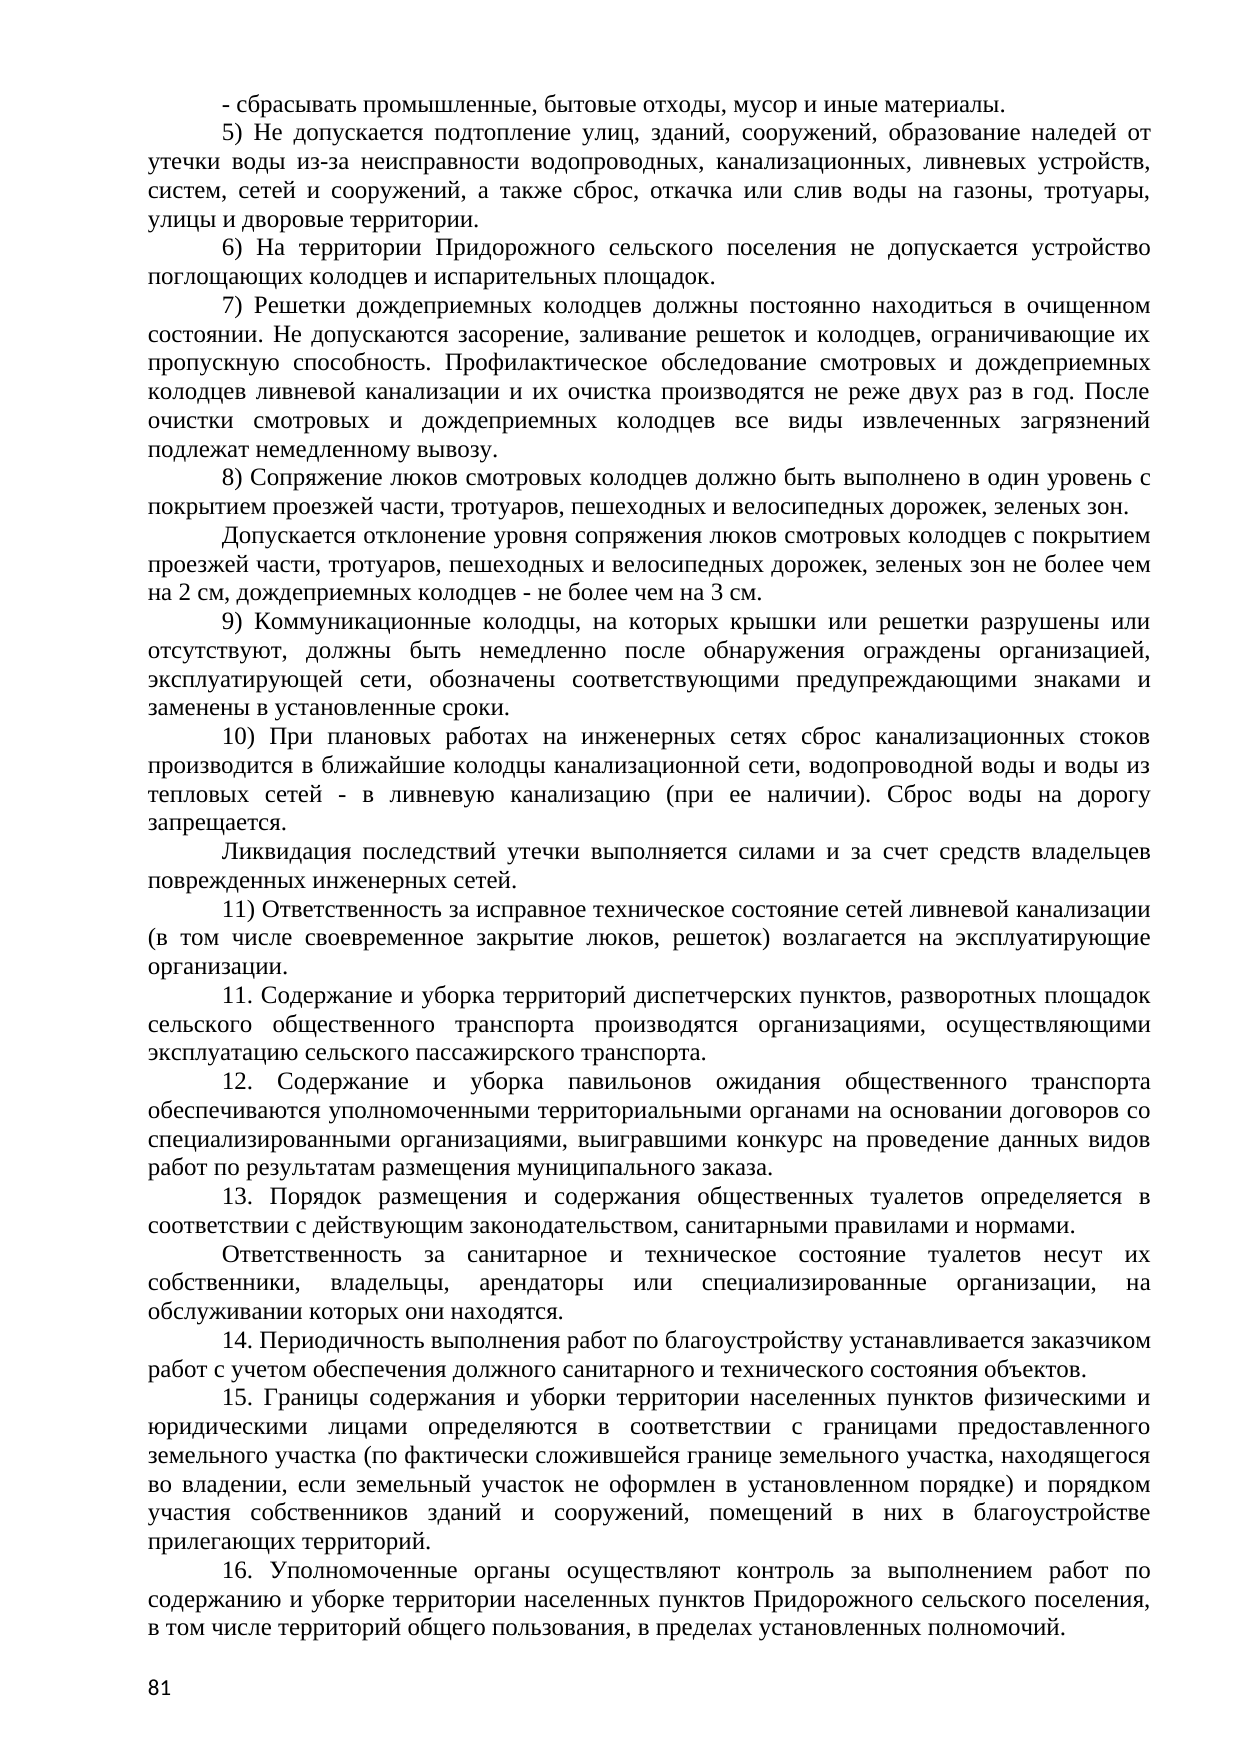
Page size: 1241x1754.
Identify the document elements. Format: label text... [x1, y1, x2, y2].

text 14. Периодичность выполнения работ по благоустройству устанавливается заказчиком работ с учетом обеспечения должного санитарного и технического состояния объектов. [148, 1325, 1152, 1382]
text Ответственность за санитарное и техническое состояние туалетов несут их собственники, владельцы, арендаторы или специализированные организации, на обслуживании которых они находятся. [148, 1239, 1152, 1325]
text 7) Решетки дождеприемных колодцев должны постоянно находиться в очищенном состоянии. Не допускаются засорение, заливание решеток и колодцев, ограничивающие их пропускную способность. Профилактическое обследование смотровых и дождеприемных колодцев ливневой канализации и их очистка производятся не реже двух раз в год. После очистки смотровых и дождеприемных колодцев все виды извлеченных загрязнений подлежат немедленному вывозу. [148, 290, 1152, 462]
text 8) Сопряжение люков смотровых колодцев должно быть выполнено в один уровень с покрытием проезжей части, тротуаров, пешеходных и велосипедных дорожек, зеленых зон. [148, 462, 1152, 520]
text 13. Порядок размещения и содержания общественных туалетов определяется в соответствии с действующим законодательством, санитарными правилами и нормами. [148, 1181, 1152, 1239]
text 9) Коммуникационные колодцы, на которых крышки или решетки разрушены или отсутствуют, должны быть немедленно после обнаружения ограждены организацией, эксплуатирующей сети, обозначены соответствующими предупреждающими знаками и заменены в установленные сроки. [148, 606, 1152, 721]
text 11) Ответственность за исправное техническое состояние сетей ливневой канализации (в том числе своевременное закрытие люков, решеток) возлагается на эксплуатирующие организации. [148, 894, 1152, 980]
text - сбрасывать промышленные, бытовые отходы, мусор и иные материалы. [148, 89, 1152, 117]
text 5) Не допускается подтопление улиц, зданий, сооружений, образование наледей от утечки воды из-за неисправности водопроводных, канализационных, ливневых устройств, систем, сетей и сооружений, а также сброс, откачка или слив воды на газоны, тротуары, улицы и дворовые территории. [148, 117, 1152, 232]
text 12. Содержание и уборка павильонов ожидания общественного транспорта обеспечиваются уполномоченными территориальными органами на основании договоров со специализированными организациями, выигравшими конкурс на проведение данных видов работ по результатам размещения муниципального заказа. [148, 1066, 1152, 1181]
text 15. Границы содержания и уборки территории населенных пунктов физическими и юридическими лицами определяются в соответствии с границами предоставленного земельного участка (по фактически сложившейся границе земельного участка, находящегося во владении, если земельный участок не оформлен в установленном порядке) и порядком участия собственников зданий и сооружений, помещений в них в благоустройстве прилегающих территорий. [148, 1382, 1152, 1555]
text Ликвидация последствий утечки выполняется силами и за счет средств владельцев поврежденных инженерных сетей. [148, 836, 1152, 894]
text 10) При плановых работах на инженерных сетях сброс канализационных стоков производится в ближайшие колодцы канализационной сети, водопроводной воды и воды из тепловых сетей - в ливневую канализацию (при ее наличии). Сброс воды на дорогу запрещается. [148, 721, 1152, 836]
text Допускается отклонение уровня сопряжения люков смотровых колодцев с покрытием проезжей части, тротуаров, пешеходных и велосипедных дорожек, зеленых зон не более чем на 2 см, дождеприемных колодцев - не более чем на 3 см. [148, 520, 1152, 606]
text 16. Уполномоченные органы осуществляют контроль за выполнением работ по содержанию и уборке территории населенных пунктов Придорожного сельского поселения, в том числе территорий общего пользования, в пределах установленных полномочий. [148, 1555, 1152, 1641]
text 11. Содержание и уборка территорий диспетчерских пунктов, разворотных площадок сельского общественного транспорта производятся организациями, осуществляющими эксплуатацию сельского пассажирского транспорта. [148, 980, 1152, 1066]
text 6) На территории Придорожного сельского поселения не допускается устройство поглощающих колодцев и испарительных площадок. [148, 232, 1152, 290]
